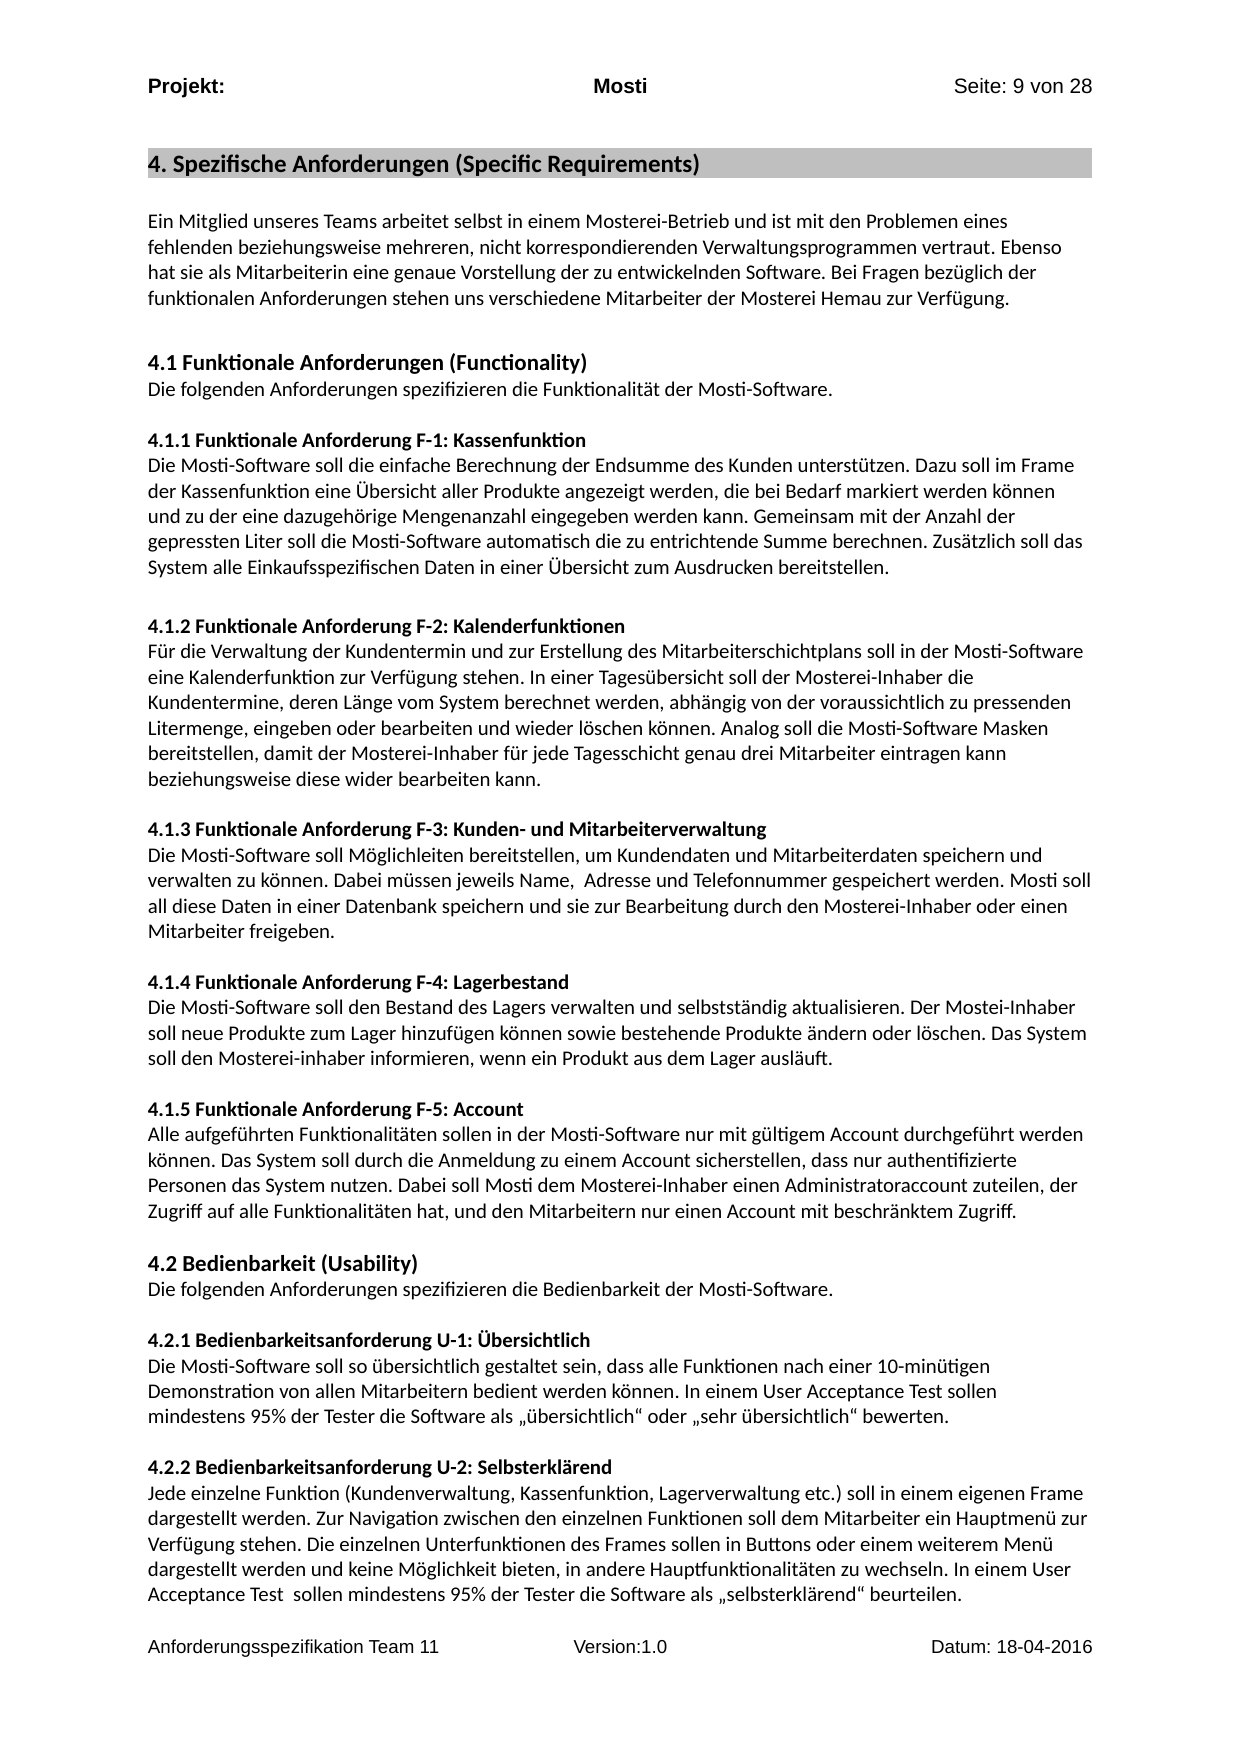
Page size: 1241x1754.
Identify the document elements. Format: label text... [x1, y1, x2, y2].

text Ein Mitglied unseres Teams arbeitet selbst in einem Mosterei-Betrieb und ist mit den Problemen eines fehlenden beziehungsweise mehreren, nicht korrespondierenden Verwaltungsprogrammen vertraut. Ebenso hat sie als Mitarbeiterin eine genaue Vorstellung der zu entwickelnden Software. Bei Fragen bezüglich der funktionalen Anforderungen stehen uns verschiedene Mitarbeiter der Mosterei Hemau zur Verfügung. [148, 208, 1092, 310]
text Alle aufgeführten Funktionalitäten sollen in der Mosti-Software nur mit gültigem Account durchgeführt werden können. Das System soll durch die Anmeldung zu einem Account sicherstellen, dass nur authentifizierte Personen das System nutzen. Dabei soll Mosti dem Mosterei-Inhaber einen Administratoraccount zuteilen, der Zugriff auf alle Funktionalitäten hat, und den Mitarbeitern nur einen Account mit beschränktem Zugriff. [148, 1122, 1092, 1223]
subtitle 4.1.4 Funktionale Anforderung F-4: Lagerbestand [148, 969, 1092, 994]
text Die folgenden Anforderungen spezifizieren die Funktionalität der Mosti-Software. [148, 376, 1092, 402]
text Jede einzelne Funktion (Kundenverwaltung, Kassenfunktion, Lagerverwaltung etc.) soll in einem eigenen Frame dargestellt werden. Zur Navigation zwischen den einzelnen Funktionen soll dem Mitarbeiter ein Hauptmenü zur Verfügung stehen. Die einzelnen Unterfunktionen des Frames sollen in Buttons oder einem weiterem Menü dargestellt werden und keine Möglichkeit bieten, in andere Hauptfunktionalitäten zu wechseln. In einem User Acceptance Test sollen mindestens 95% der Tester die Software als „selbsterklärend“ beurteilen. [148, 1480, 1092, 1607]
subtitle 4.2.2 Bedienbarkeitsanforderung U-2: Selbsterklärend [148, 1454, 1092, 1480]
subtitle 4.1 Funktionale Anforderungen (Functionality) [148, 348, 1092, 376]
text Die Mosti-Software soll den Bestand des Lagers verwalten und selbstständig aktualisieren. Der Mostei-Inhaber soll neue Produkte zum Lager hinzufügen können sowie bestehende Produkte ändern oder löschen. Das System soll den Mosterei-inhaber informieren, wenn ein Produkt aus dem Lager ausläuft. [148, 994, 1092, 1071]
subtitle 4. Spezifische Anforderungen (Specific Requirements) [148, 148, 1092, 178]
text Die Mosti-Software soll Möglichleiten bereitstellen, um Kundendaten und Mitarbeiterdaten speichern und verwalten zu können. Dabei müssen jeweils Name, Adresse und Telefonnummer gespeichert werden. Mosti soll all diese Daten in einer Datenbank speichern und sie zur Bearbeitung durch den Mosterei-Inhaber oder einen Mitarbeiter freigeben. [148, 842, 1092, 944]
subtitle 4.1.3 Funktionale Anforderung F-3: Kunden- und Mitarbeiterverwaltung [148, 817, 1092, 842]
subtitle 4.2.1 Bedienbarkeitsanforderung U-1: Übersichtlich [148, 1327, 1092, 1353]
text Die Mosti-Software soll die einfache Berechnung der Endsumme des Kunden unterstützen. Dazu soll im Frame der Kassenfunktion eine Übersicht aller Produkte angezeigt werden, die bei Bedarf markiert werden können und zu der eine dazugehörige Mengenanzahl eingegeben werden kann. Gemeinsam mit der Anzahl der gepressten Liter soll die Mosti-Software automatisch die zu entrichtende Summe berechnen. Zusätzlich soll das System alle Einkaufsspezifischen Daten in einer Übersicht zum Ausdrucken bereitstellen. [148, 452, 1092, 579]
subtitle 4.1.1 Funktionale Anforderung F-1: Kassenfunktion [148, 427, 1092, 452]
subtitle 4.1.2 Funktionale Anforderung F-2: Kalenderfunktionen [148, 613, 1092, 639]
text Die folgenden Anforderungen spezifizieren die Bedienbarkeit der Mosti-Software. [148, 1277, 1092, 1302]
text 4.1.5 Funktionale Anforderung F-5: Account [148, 1096, 1092, 1122]
text Die Mosti-Software soll so übersichtlich gestaltet sein, dass alle Funktionen nach einer 10-minütigen Demonstration von allen Mitarbeitern bedient werden können. In einem User Acceptance Test sollen mindestens 95% der Tester die Software als „übersichtlich“ oder „sehr übersichtlich“ bewerten. [148, 1353, 1092, 1429]
text Für die Verwaltung der Kundentermin und zur Erstellung des Mitarbeiterschichtplans soll in der Mosti-Software eine Kalenderfunktion zur Verfügung stehen. In einer Tagesübersicht soll der Mosterei-Inhaber die Kundentermine, deren Länge vom System berechnet werden, abhängig von der voraussichtlich zu pressenden Litermenge, eingeben oder bearbeiten und wieder löschen können. Analog soll die Mosti-Software Masken bereitstellen, damit der Mosterei-Inhaber für jede Tagesschicht genau drei Mitarbeiter eintragen kann beziehungsweise diese wider bearbeiten kann. [148, 639, 1092, 791]
subtitle 4.2 Bedienbarkeit (Usability) [148, 1249, 1092, 1277]
